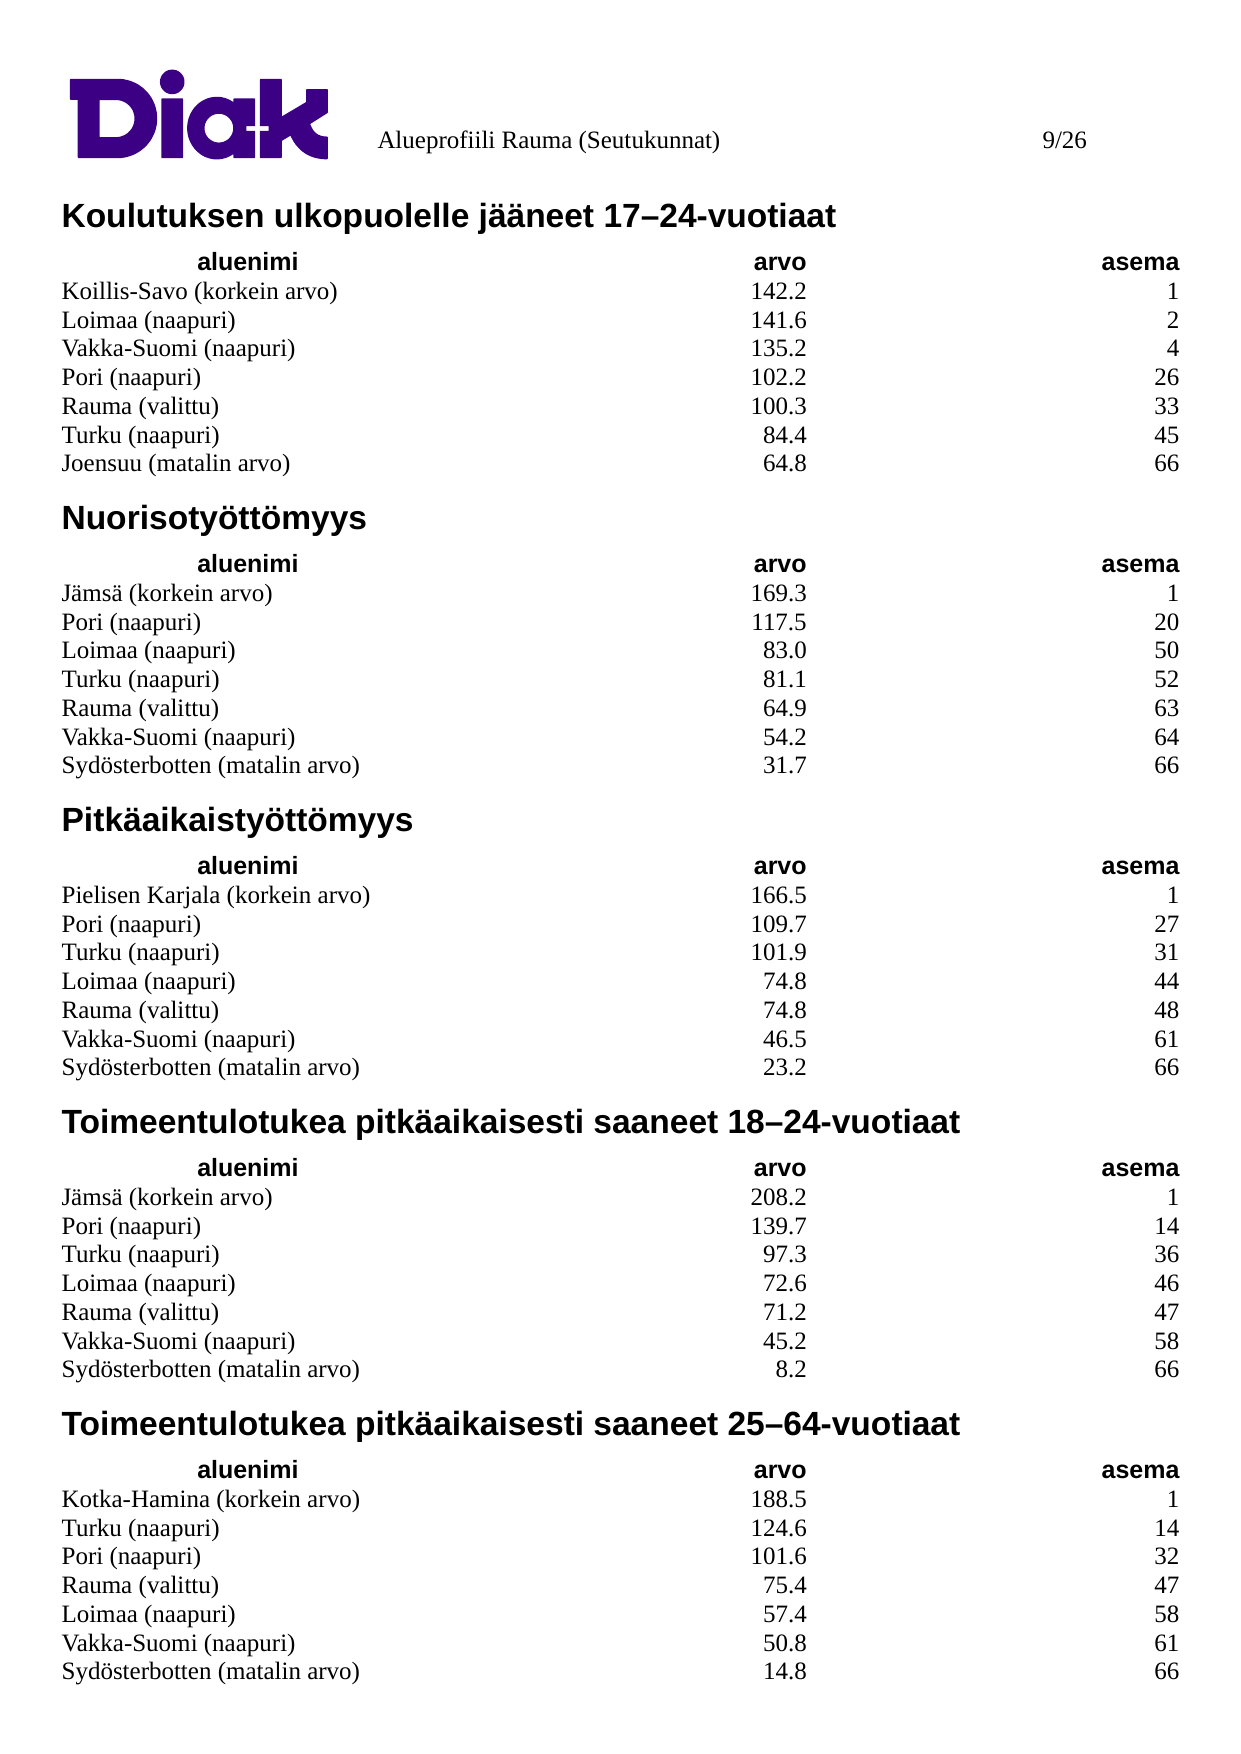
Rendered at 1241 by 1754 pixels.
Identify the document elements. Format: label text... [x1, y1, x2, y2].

table_cell 1 [806, 880, 1179, 909]
table_cell 166.5 [434, 880, 806, 909]
table_cell 100.3 [434, 391, 806, 420]
table_cell 58 [806, 1326, 1179, 1354]
table_cell 61 [806, 1024, 1179, 1052]
table_cell 31.7 [434, 751, 806, 779]
table_cell Turku (naapuri) [61, 1513, 434, 1541]
table_cell Pielisen Karjala (korkein arvo) [61, 880, 434, 909]
table_cell 61 [806, 1628, 1179, 1656]
table_cell 50 [806, 636, 1179, 664]
table_cell 31 [806, 938, 1179, 966]
table_cell Loimaa (naapuri) [61, 1268, 434, 1297]
table_cell 1 [806, 1484, 1179, 1513]
table_cell Rauma (valittu) [61, 1570, 434, 1599]
table_cell Rauma (valittu) [61, 693, 434, 722]
table_cell 139.7 [434, 1211, 806, 1239]
table_cell Rauma (valittu) [61, 995, 434, 1024]
table_cell 74.8 [434, 995, 806, 1024]
table_cell 117.5 [434, 607, 806, 636]
table_cell 84.4 [434, 420, 806, 448]
table_cell 46 [806, 1268, 1179, 1297]
table_cell 102.2 [434, 362, 806, 391]
table_cell Loimaa (naapuri) [61, 636, 434, 664]
table_cell Pori (naapuri) [61, 1211, 434, 1239]
table_header asema [806, 1153, 1179, 1182]
table_cell 14 [806, 1513, 1179, 1541]
table_cell Jämsä (korkein arvo) [61, 578, 434, 607]
table_cell 97.3 [434, 1240, 806, 1268]
table_header asema [806, 851, 1179, 880]
table_cell 64.8 [434, 449, 806, 477]
table_cell 27 [806, 909, 1179, 937]
table_cell Joensuu (matalin arvo) [61, 449, 434, 477]
table_cell 54.2 [434, 722, 806, 751]
table_cell 4 [806, 334, 1179, 362]
table_cell 71.2 [434, 1297, 806, 1326]
table_cell 45.2 [434, 1326, 806, 1354]
table_cell 50.8 [434, 1628, 806, 1656]
table_cell 66 [806, 751, 1179, 779]
table_header asema [806, 549, 1179, 578]
table_cell 57.4 [434, 1599, 806, 1628]
table_cell 46.5 [434, 1024, 806, 1052]
table_cell 32 [806, 1541, 1179, 1570]
table_cell 66 [806, 1053, 1179, 1081]
table_cell 48 [806, 995, 1179, 1024]
table_header asema [806, 1455, 1179, 1484]
table_cell Sydösterbotten (matalin arvo) [61, 751, 434, 779]
subtitle Toimeentulotukea pitkäaikaisesti saaneet 25–64-vuotiaat [61, 1404, 1179, 1443]
table_cell Vakka-Suomi (naapuri) [61, 1326, 434, 1354]
table_header aluenimi [61, 1455, 434, 1484]
table_cell Turku (naapuri) [61, 938, 434, 966]
table_cell 52 [806, 664, 1179, 693]
table_header asema [806, 247, 1179, 276]
table_cell Pori (naapuri) [61, 607, 434, 636]
table_cell 66 [806, 1355, 1179, 1383]
table_header arvo [434, 1153, 806, 1182]
table_cell Rauma (valittu) [61, 1297, 434, 1326]
table_cell Loimaa (naapuri) [61, 966, 434, 995]
table_cell 45 [806, 420, 1179, 448]
table_cell Sydösterbotten (matalin arvo) [61, 1656, 434, 1685]
table_cell Turku (naapuri) [61, 664, 434, 693]
table_cell Koillis-Savo (korkein arvo) [61, 276, 434, 305]
table_cell 66 [806, 449, 1179, 477]
table_cell 47 [806, 1570, 1179, 1599]
subtitle Nuorisotyöttömyys [61, 498, 1179, 537]
table_cell 169.3 [434, 578, 806, 607]
table_cell 36 [806, 1240, 1179, 1268]
table_cell Vakka-Suomi (naapuri) [61, 1024, 434, 1052]
table_cell Vakka-Suomi (naapuri) [61, 334, 434, 362]
table_cell 141.6 [434, 305, 806, 333]
table_cell 14.8 [434, 1656, 806, 1685]
table_cell 101.9 [434, 938, 806, 966]
subtitle Pitkäaikaistyöttömyys [61, 800, 1179, 839]
table_cell 74.8 [434, 966, 806, 995]
table_cell 8.2 [434, 1355, 806, 1383]
table_cell 64.9 [434, 693, 806, 722]
table_cell 135.2 [434, 334, 806, 362]
table_cell 208.2 [434, 1182, 806, 1211]
table_header arvo [434, 1455, 806, 1484]
table_header aluenimi [61, 851, 434, 880]
table_cell Sydösterbotten (matalin arvo) [61, 1053, 434, 1081]
table_cell Loimaa (naapuri) [61, 305, 434, 333]
table_cell Vakka-Suomi (naapuri) [61, 722, 434, 751]
table_cell 14 [806, 1211, 1179, 1239]
table_cell 188.5 [434, 1484, 806, 1513]
table_cell 81.1 [434, 664, 806, 693]
table_header aluenimi [61, 247, 434, 276]
table_header arvo [434, 549, 806, 578]
table_cell 124.6 [434, 1513, 806, 1541]
table_cell Pori (naapuri) [61, 362, 434, 391]
table_cell 63 [806, 693, 1179, 722]
table_header arvo [434, 851, 806, 880]
table_cell 75.4 [434, 1570, 806, 1599]
table_cell 101.6 [434, 1541, 806, 1570]
table_cell 47 [806, 1297, 1179, 1326]
table_cell 142.2 [434, 276, 806, 305]
table_cell 64 [806, 722, 1179, 751]
table_cell Turku (naapuri) [61, 420, 434, 448]
table_cell 72.6 [434, 1268, 806, 1297]
table_cell Turku (naapuri) [61, 1240, 434, 1268]
table_cell Jämsä (korkein arvo) [61, 1182, 434, 1211]
table_cell Rauma (valittu) [61, 391, 434, 420]
table_cell 2 [806, 305, 1179, 333]
table_cell 83.0 [434, 636, 806, 664]
table_header aluenimi [61, 1153, 434, 1182]
table_cell 26 [806, 362, 1179, 391]
table_cell Loimaa (naapuri) [61, 1599, 434, 1628]
table_cell 33 [806, 391, 1179, 420]
table_cell 23.2 [434, 1053, 806, 1081]
table_cell Pori (naapuri) [61, 909, 434, 937]
table_cell Sydösterbotten (matalin arvo) [61, 1355, 434, 1383]
table_cell 1 [806, 578, 1179, 607]
table_cell Vakka-Suomi (naapuri) [61, 1628, 434, 1656]
table_cell 109.7 [434, 909, 806, 937]
table_cell 20 [806, 607, 1179, 636]
table_cell 58 [806, 1599, 1179, 1628]
table_cell Pori (naapuri) [61, 1541, 434, 1570]
table_cell 44 [806, 966, 1179, 995]
table_header aluenimi [61, 549, 434, 578]
table_cell 66 [806, 1656, 1179, 1685]
subtitle Toimeentulotukea pitkäaikaisesti saaneet 18–24-vuotiaat [61, 1102, 1179, 1141]
table_cell 1 [806, 1182, 1179, 1211]
table_cell Kotka-Hamina (korkein arvo) [61, 1484, 434, 1513]
subtitle Koulutuksen ulkopuolelle jääneet 17–24-vuotiaat [61, 196, 1179, 235]
table_header arvo [434, 247, 806, 276]
table_cell 1 [806, 276, 1179, 305]
